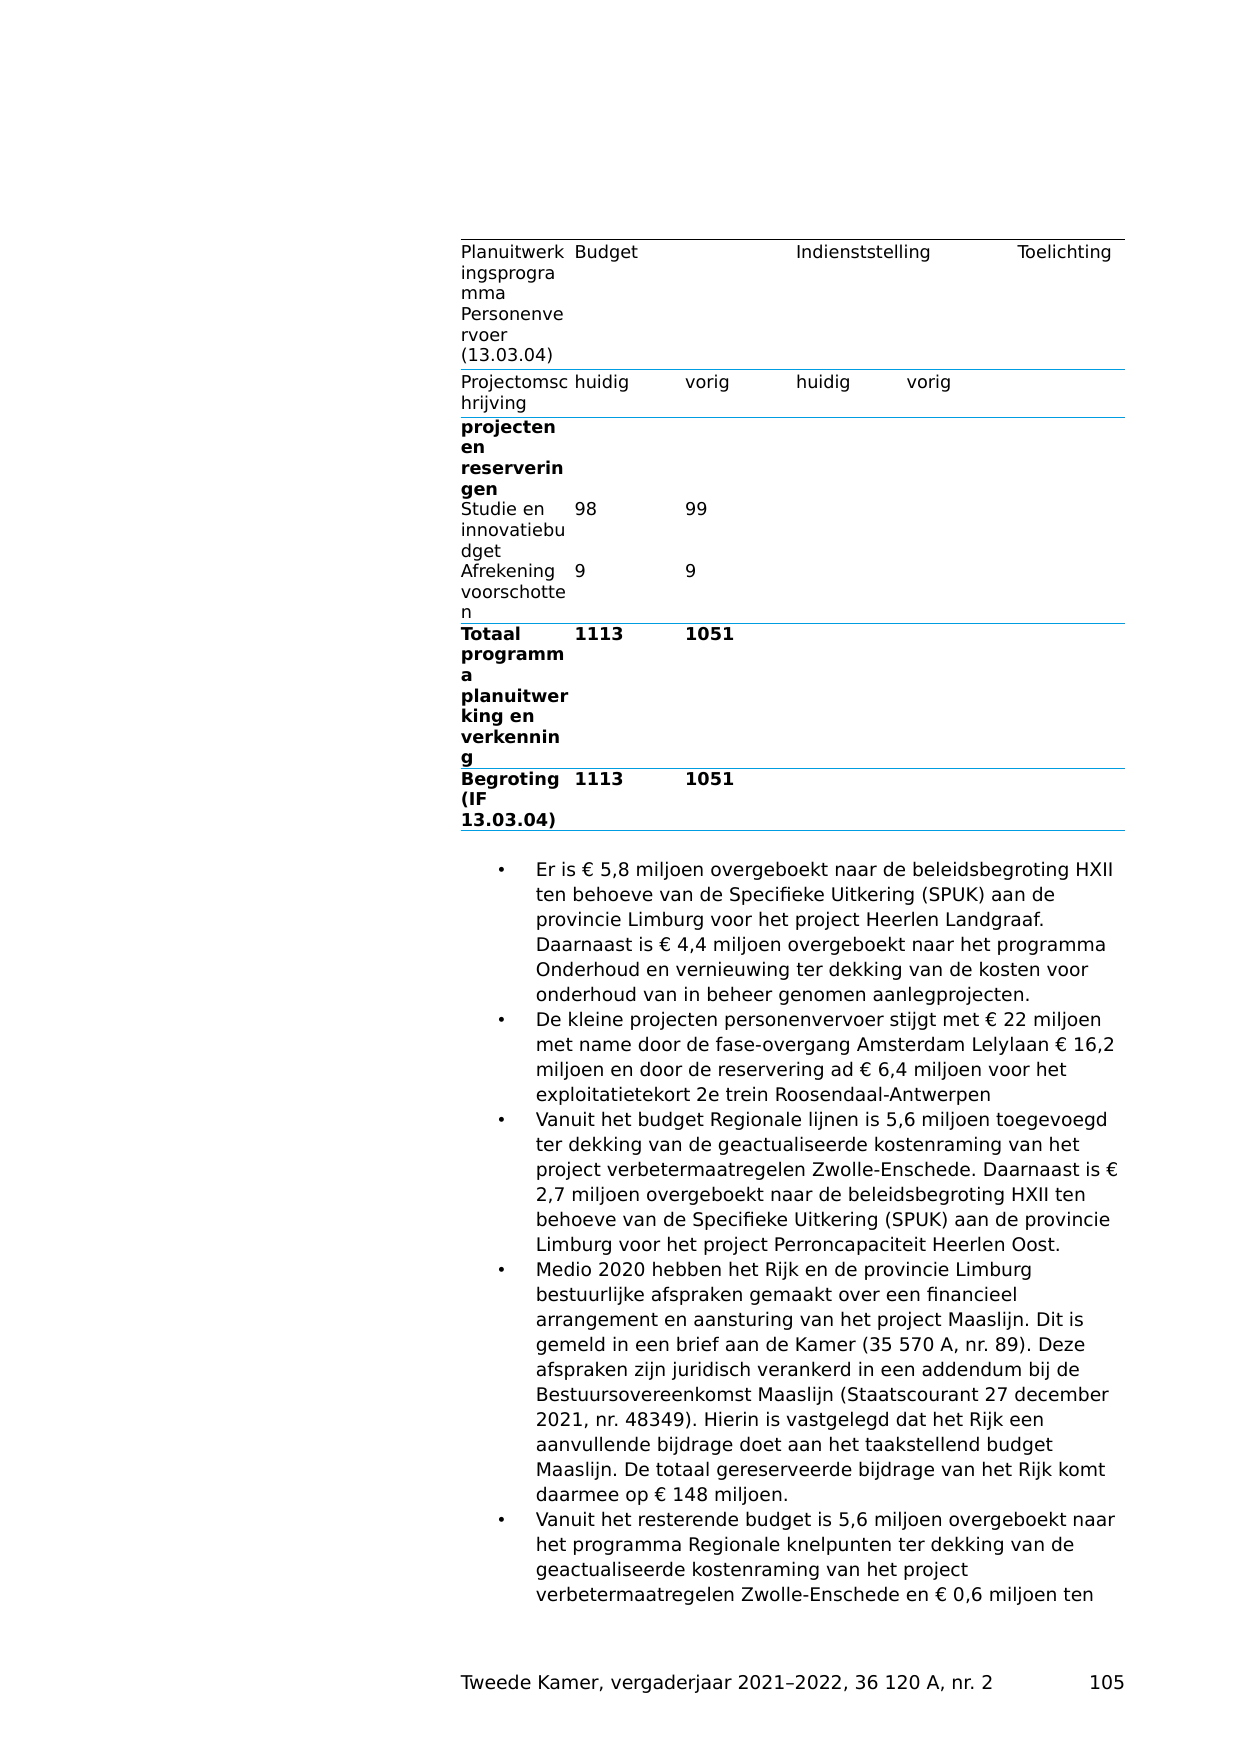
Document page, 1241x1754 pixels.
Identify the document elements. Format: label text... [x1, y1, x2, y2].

table_cell 1051 [682, 769, 793, 830]
table_cell 1113 [571, 624, 682, 768]
table_cell [571, 418, 682, 499]
table_cell Indienststelling [793, 240, 1014, 369]
table_cell [1014, 561, 1125, 623]
table_cell Toelichting [1014, 240, 1125, 369]
table_cell Budget [571, 240, 793, 369]
table_cell 98 [571, 499, 682, 561]
table_cell projecten en reserveringen [461, 418, 571, 499]
table_cell Begroting (IF 13.03.04) [461, 769, 571, 830]
table_cell [1014, 624, 1125, 768]
table_cell huidig [571, 370, 682, 416]
table_cell [904, 769, 1014, 830]
table_cell 9 [571, 561, 682, 623]
list Vanuit het budget Regionale lijnen is 5,6 miljoen toegevoegd ter dekking van de geactualiseerde kostenraming van het project verbetermaatregelen Zwolle-Enschede. Daarnaast is € 2,7 miljoen overgeboekt naar de beleidsbegroting HXII ten behoeve van de Specifieke Uitkering (SPUK) aan de provincie Limburg voor het project Perroncapaciteit Heerlen Oost. [498, 1106, 1125, 1256]
table_cell [1014, 769, 1125, 830]
list Vanuit het resterende budget is 5,6 miljoen overgeboekt naar het programma Regionale knelpunten ter dekking van de geactualiseerde kostenraming van het project verbetermaatregelen Zwolle-Enschede en € 0,6 miljoen ten [498, 1506, 1125, 1606]
table_cell 9 [682, 561, 793, 623]
table_cell 1051 [682, 624, 793, 768]
table_cell [1014, 418, 1125, 499]
table_cell [1014, 499, 1125, 561]
table_cell [682, 418, 793, 499]
table_cell [904, 624, 1014, 768]
table_cell [904, 561, 1014, 623]
table_cell Afrekening voorschotten [461, 561, 571, 623]
table_cell Studie en innovatiebudget [461, 499, 571, 561]
table_cell [904, 499, 1014, 561]
table_cell Totaal programma planuitwerking en verkenning [461, 624, 571, 768]
table_cell 1113 [571, 769, 682, 830]
table_cell Projectomschrijving [461, 370, 571, 416]
table_cell vorig [904, 370, 1014, 416]
table_cell Planuitwerkingsprogramma Personenvervoer (13.03.04) [461, 240, 571, 369]
table_cell [793, 418, 903, 499]
table_cell [793, 561, 903, 623]
table_cell huidig [793, 370, 903, 416]
table_cell [793, 624, 903, 768]
list Er is € 5,8 miljoen overgeboekt naar de beleidsbegroting HXII ten behoeve van de Specifieke Uitkering (SPUK) aan de provincie Limburg voor het project Heerlen Landgraaf. Daarnaast is € 4,4 miljoen overgeboekt naar het programma Onderhoud en vernieuwing ter dekking van de kosten voor onderhoud van in beheer genomen aanlegprojecten. [498, 856, 1125, 1006]
list Medio 2020 hebben het Rijk en de provincie Limburg bestuurlijke afspraken gemaakt over een financieel arrangement en aansturing van het project Maaslijn. Dit is gemeld in een brief aan de Kamer (35 570 A, nr. 89). Deze afspraken zijn juridisch verankerd in een addendum bij de Bestuursovereenkomst Maaslijn (Staatscourant 27 december 2021, nr. 48349). Hierin is vastgelegd dat het Rijk een aanvullende bijdrage doet aan het taakstellend budget Maaslijn. De totaal gereserveerde bijdrage van het Rijk komt daarmee op € 148 miljoen. [498, 1256, 1125, 1506]
table_cell [793, 499, 903, 561]
table_cell [793, 769, 903, 830]
table_cell [1014, 370, 1125, 416]
table_header Tabel 28 Projectoverzicht behorende bij 13.03.04 planuitwerkingsprogramma personenvervoer (bedragen x € 1 miljoen) [461, 191, 1125, 239]
table_cell vorig [682, 370, 793, 416]
table_cell 99 [682, 499, 793, 561]
table_cell [904, 418, 1014, 499]
list De kleine projecten personenvervoer stijgt met € 22 miljoen met name door de fase-overgang Amsterdam Lelylaan € 16,2 miljoen en door de reservering ad € 6,4 miljoen voor het exploitatietekort 2e trein Roosendaal-Antwerpen [498, 1006, 1125, 1106]
